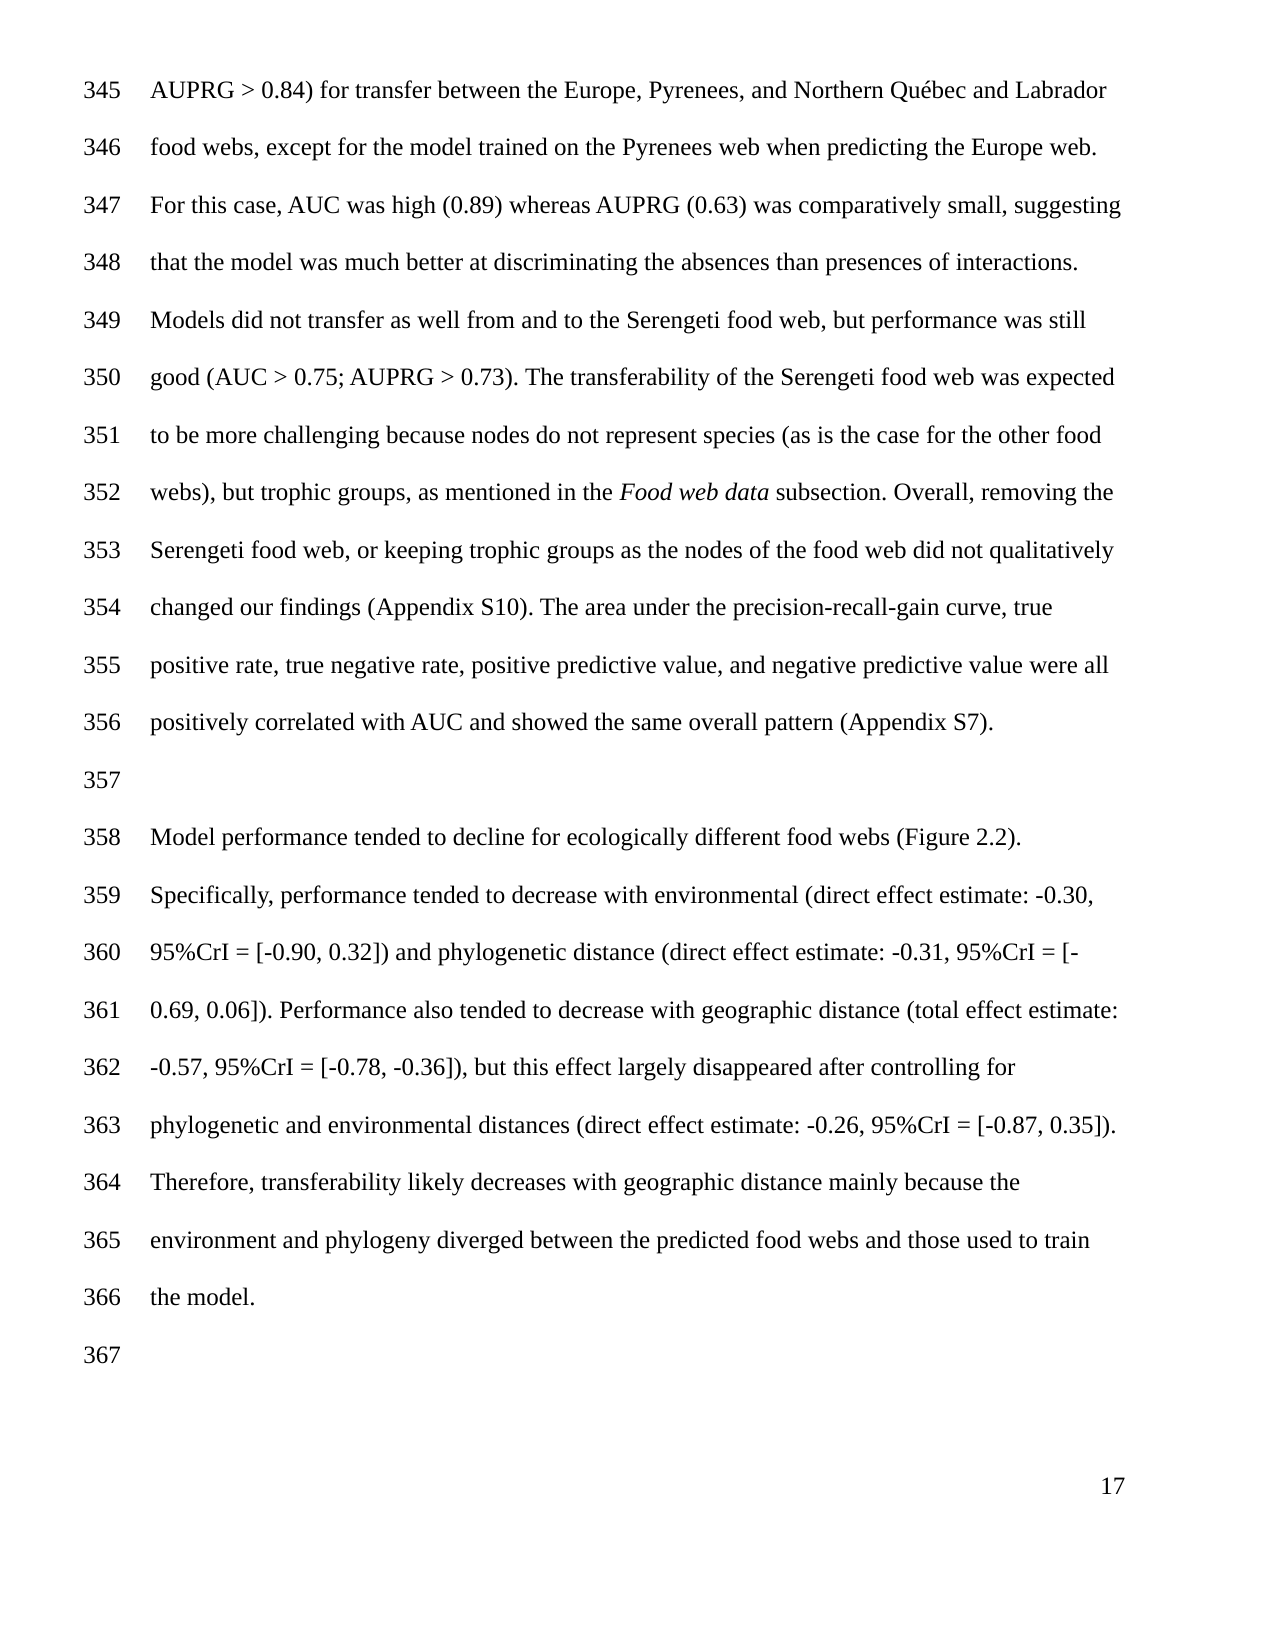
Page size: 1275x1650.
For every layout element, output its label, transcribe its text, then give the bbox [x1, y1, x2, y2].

text AUPRG > 0.84) for transfer between the Europe, Pyrenees, and Northern Québec and Labrador food webs, except for the model trained on the Pyrenees web when predicting the Europe web. For this case, AUC was high (0.89) whereas AUPRG (0.63) was comparatively small, suggesting that the model was much better at discriminating the absences than presences of interactions. Models did not transfer as well from and to the Serengeti food web, but performance was still good (AUC > 0.75; AUPRG > 0.73). The transferability of the Serengeti food web was expected to be more challenging because nodes do not represent species (as is the case for the other food webs), but trophic groups, as mentioned in the Food web data subsection. Overall, removing the Serengeti food web, or keeping trophic groups as the nodes of the food web did not qualitatively changed our findings (Appendix S10). The area under the precision-recall-gain curve, true positive rate, true negative rate, positive predictive value, and negative predictive value were all positively correlated with AUC and showed the same overall pattern (Appendix S7). [150, 75, 1125, 736]
text Model performance tended to decline for ecologically different food webs (Figure 2.2). Specifically, performance tended to decrease with environmental (direct effect estimate: -0.30, 95%CrI = [-0.90, 0.32]) and phylogenetic distance (direct effect estimate: -0.31, 95%CrI = [-0.69, 0.06]). Performance also tended to decrease with geographic distance (total effect estimate: -0.57, 95%CrI = [-0.78, -0.36]), but this effect largely disappeared after controlling for phylogenetic and environmental distances (direct effect estimate: -0.26, 95%CrI = [-0.87, 0.35]). Therefore, transferability likely decreases with geographic distance mainly because the environment and phylogeny diverged between the predicted food webs and those used to train the model. [150, 822, 1125, 1311]
